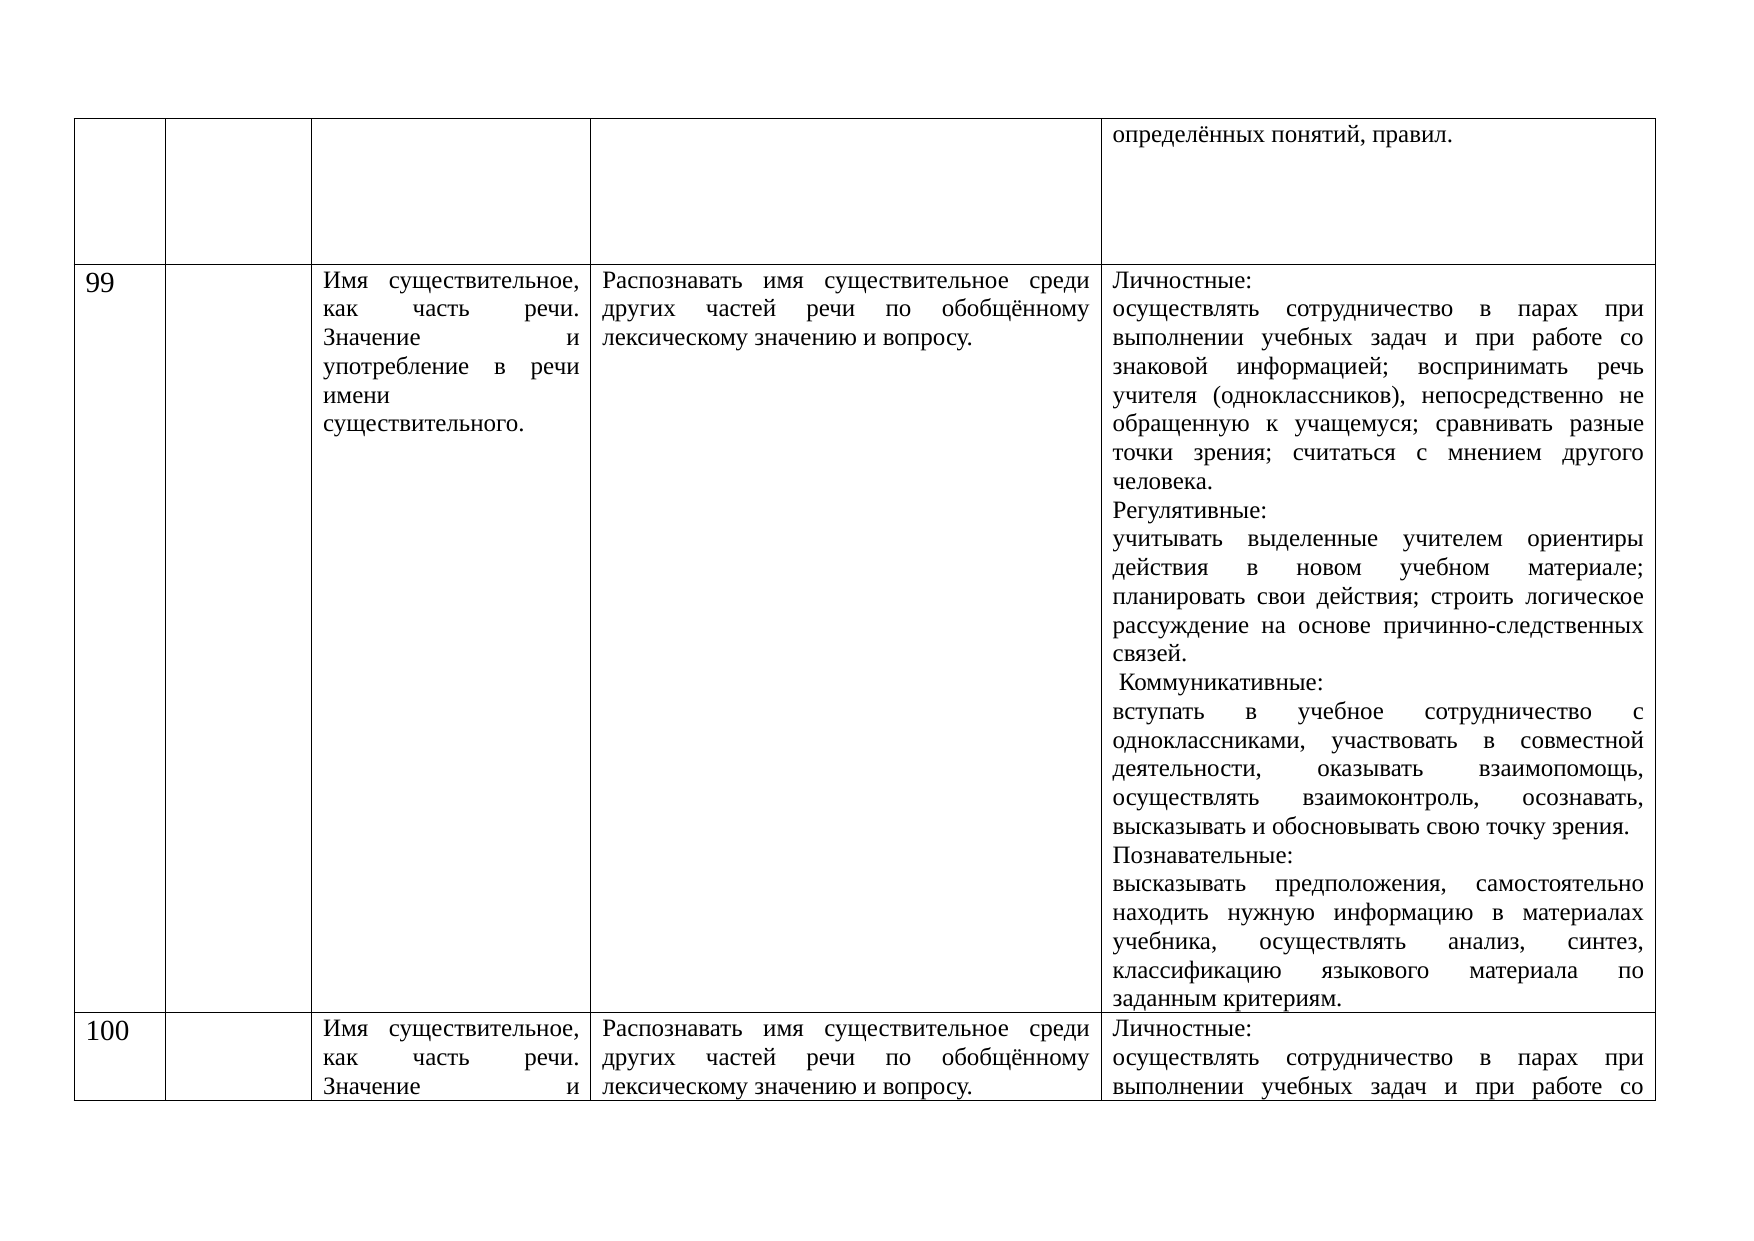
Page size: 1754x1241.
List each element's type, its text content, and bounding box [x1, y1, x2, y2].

table_cell Распознавать имя существительное среди других частей речи по обобщённому лексическому значению и вопросу. [591, 265, 1101, 1012]
table_cell [75, 119, 165, 264]
table_cell [166, 265, 311, 1012]
table_cell Имя существительное, как часть речи. Значение и употребление в речи имени существительного. [312, 265, 590, 1012]
table_cell Распознавать имя существительное среди других частей речи по обобщённому лексическому значению и вопросу. [591, 1013, 1101, 1099]
table_cell [591, 119, 1101, 264]
table_cell [166, 119, 311, 264]
table_cell [166, 1013, 311, 1099]
table_cell Личностные: осуществлять сотрудничество в парах при выполнении учебных задач и при работе со знаковой информацией; воспринимать речь учителя (одноклассников), непосредственно не обращенную к учащемуся; сравнивать разные точки зрения; считаться с мнением другого человека. Регулятивные: учитывать выделенные учителем ориентиры действия в новом учебном материале; планировать свои действия; строить логическое рассуждение на основе причинно-следственных связей. Коммуникативные: вступать в учебное сотрудничество с одноклассниками, участвовать в совместной деятельности, оказывать взаимопомощь, осуществлять взаимоконтроль, осознавать, высказывать и обосновывать свою точку зрения. Познавательные: высказывать предположения, самостоятельно находить нужную информацию в материалах учебника, осуществлять анализ, синтез, классификацию языкового материала по заданным критериям. [1102, 265, 1655, 1012]
table_cell 100 [75, 1013, 165, 1099]
table_cell [312, 119, 590, 264]
table_cell Личностные: осуществлять сотрудничество в парах при выполнении учебных задач и при работе со [1102, 1013, 1655, 1099]
table_cell определённых понятий, правил. [1102, 119, 1655, 264]
table_cell Имя существительное, как часть речи. Значение и [312, 1013, 590, 1099]
table_cell 99 [75, 265, 165, 1012]
